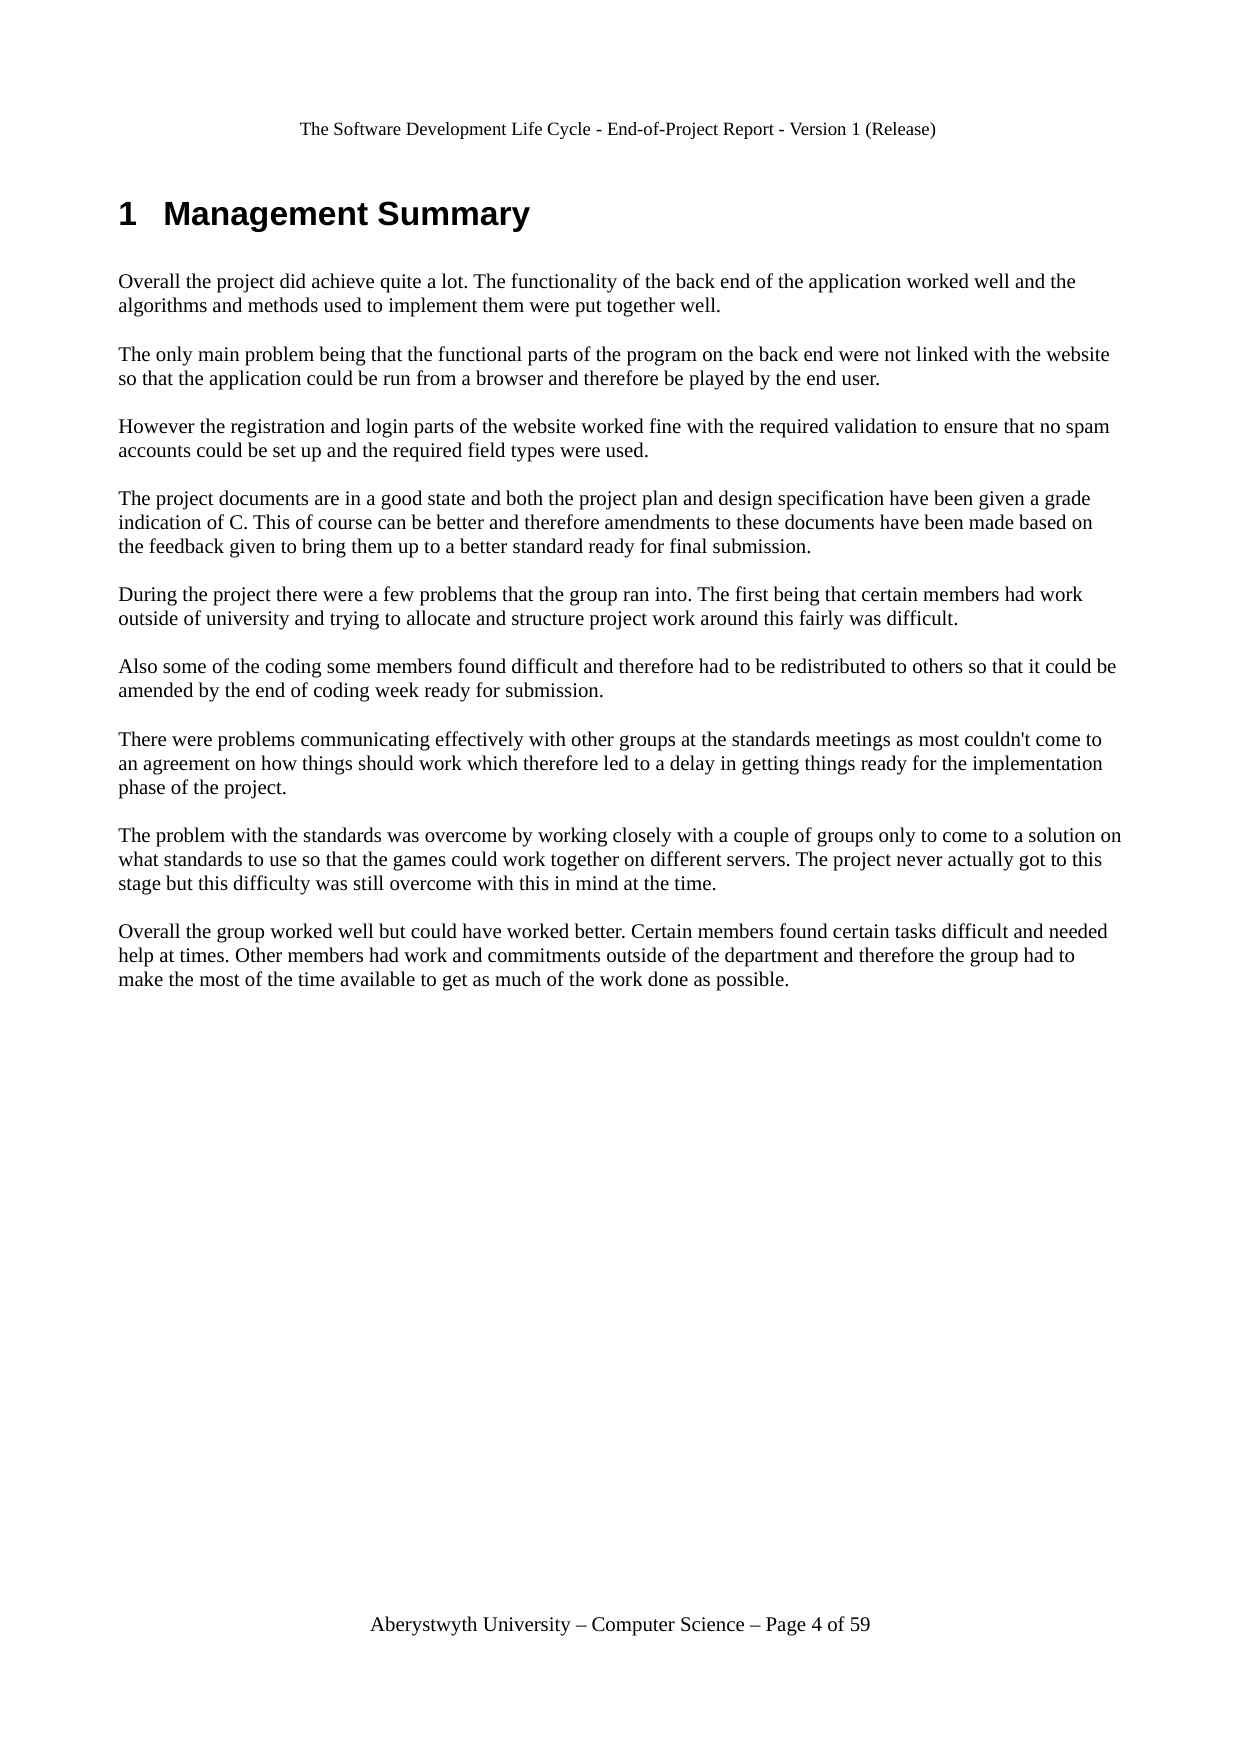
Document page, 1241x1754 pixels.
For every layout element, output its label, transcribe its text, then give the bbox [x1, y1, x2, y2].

text Overall the group worked well but could have worked better. Certain members found certain tasks difficult and needed help at times. Other members had work and commitments outside of the department and therefore the group had to make the most of the time available to get as much of the work done as possible. [118, 919, 1122, 991]
text Overall the project did achieve quite a lot. The functionality of the back end of the application worked well and the algorithms and methods used to implement them were put together well. [118, 269, 1122, 317]
subtitle Management Summary [118, 194, 1122, 233]
text However the registration and login parts of the website worked fine with the required validation to ensure that no spam accounts could be set up and the required field types were used. [118, 414, 1122, 462]
text Also some of the coding some members found difficult and therefore had to be redistributed to others so that it could be amended by the end of coding week ready for submission. [118, 654, 1122, 702]
text There were problems communicating effectively with other groups at the standards meetings as most couldn't come to an agreement on how things should work which therefore led to a delay in getting things ready for the implementation phase of the project. [118, 727, 1122, 799]
text The project documents are in a good state and both the project plan and design specification have been given a grade indication of C. This of course can be better and therefore amendments to these documents have been made based on the feedback given to bring them up to a better standard ready for final submission. [118, 486, 1122, 558]
text The only main problem being that the functional parts of the program on the back end were not linked with the website so that the application could be run from a browser and therefore be played by the end user. [118, 342, 1122, 390]
text During the project there were a few problems that the group ran into. The first being that certain members had work outside of university and trying to allocate and structure project work around this fairly was difficult. [118, 582, 1122, 630]
text The problem with the standards was overcome by working closely with a couple of groups only to come to a solution on what standards to use so that the games could work together on different servers. The project never actually got to this stage but this difficulty was still overcome with this in mind at the time. [118, 823, 1122, 895]
